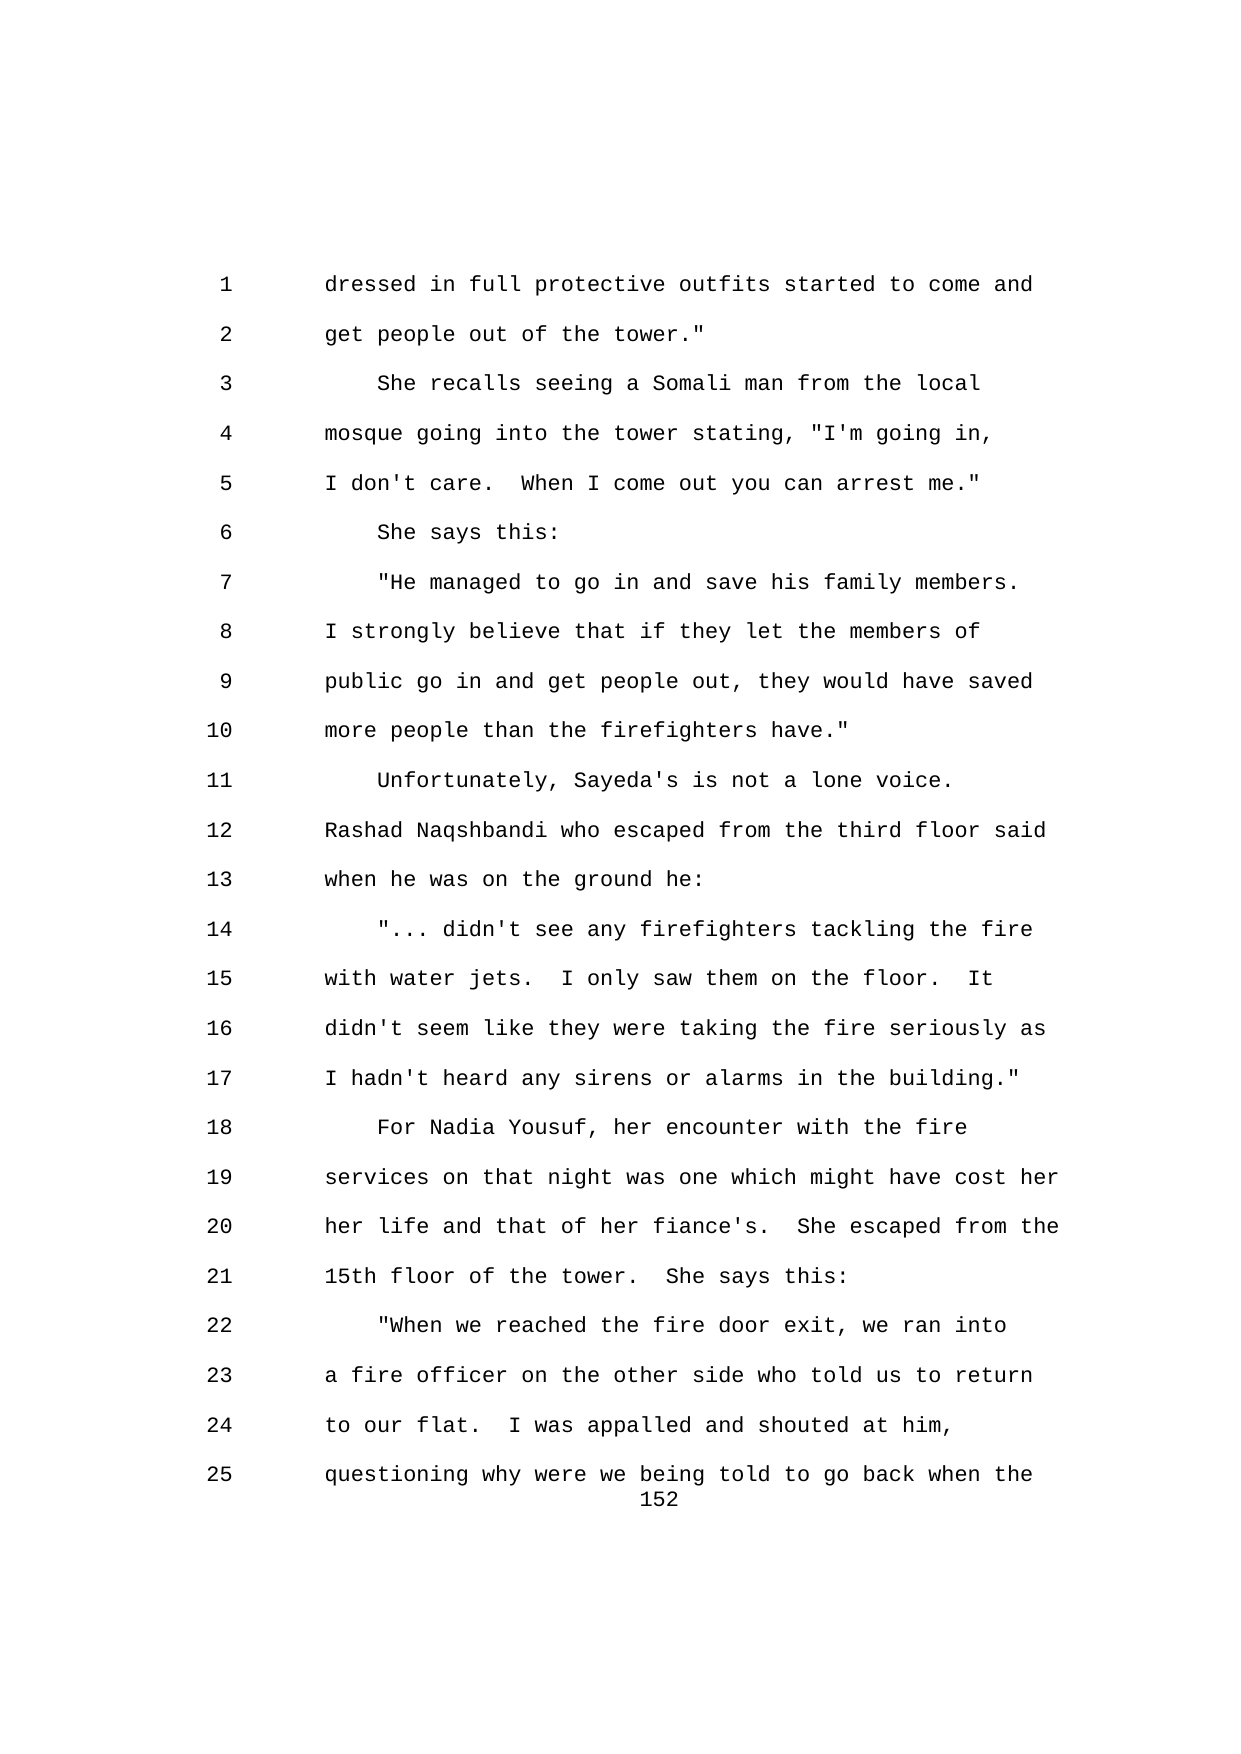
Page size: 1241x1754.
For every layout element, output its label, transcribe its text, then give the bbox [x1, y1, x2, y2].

text 25 questioning why were we being told to go back when the [75, 1463, 1165, 1488]
text 21 15th floor of the tower. She says this: [75, 1265, 1165, 1290]
text 2 get people out of the tower." [75, 323, 1165, 348]
text 16 didn't seem like they were taking the fire seriously as [75, 1017, 1165, 1042]
text 13 when he was on the ground he: [75, 868, 1165, 893]
text 10 more people than the firefighters have." [75, 719, 1165, 744]
text 6 She says this: [75, 521, 1165, 546]
text 11 Unfortunately, Sayeda's is not a lone voice. [75, 769, 1165, 794]
text 9 public go in and get people out, they would have saved [75, 670, 1165, 695]
text 12 Rashad Naqshbandi who escaped from the third floor said [75, 819, 1165, 843]
text 4 mosque going into the tower stating, "I'm going in, [75, 422, 1165, 447]
text 152 [75, 1488, 1165, 1513]
text 7 "He managed to go in and save his family members. [75, 571, 1165, 596]
text 18 For Nadia Yousuf, her encounter with the fire [75, 1116, 1165, 1141]
text 23 a fire officer on the other side who told us to return [75, 1364, 1165, 1389]
text 14 "... didn't see any firefighters tackling the fire [75, 918, 1165, 943]
text 19 services on that night was one which might have cost her [75, 1166, 1165, 1191]
text 24 to our flat. I was appalled and shouted at him, [75, 1414, 1165, 1438]
text 20 her life and that of her fiance's. She escaped from the [75, 1215, 1165, 1240]
text 3 She recalls seeing a Somali man from the local [75, 372, 1165, 397]
text 22 "When we reached the fire door exit, we ran into [75, 1314, 1165, 1339]
text 17 I hadn't heard any sirens or alarms in the building." [75, 1067, 1165, 1091]
text 1 dressed in full protective outfits started to come and [75, 273, 1165, 298]
text 8 I strongly believe that if they let the members of [75, 620, 1165, 645]
text 15 with water jets. I only saw them on the floor. It [75, 967, 1165, 992]
text 5 I don't care. When I come out you can arrest me." [75, 472, 1165, 496]
